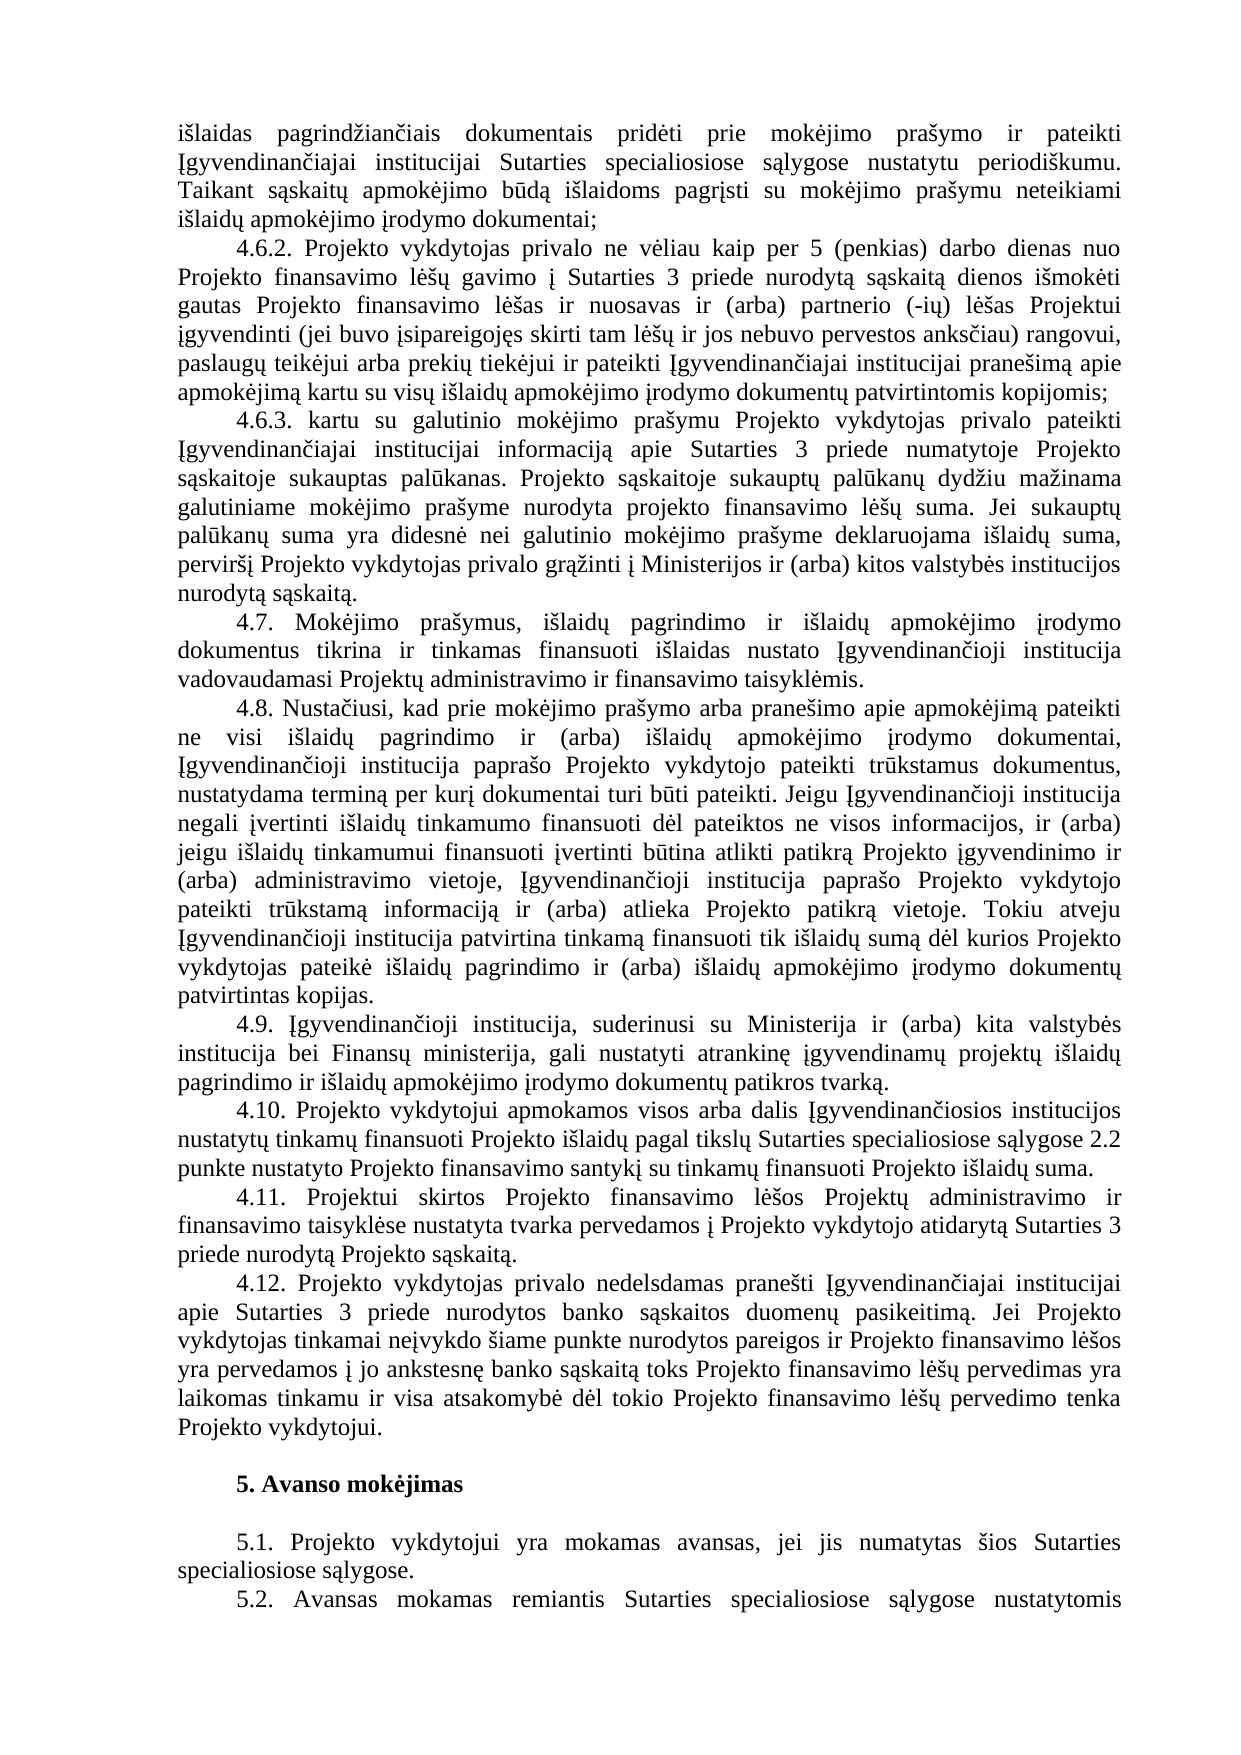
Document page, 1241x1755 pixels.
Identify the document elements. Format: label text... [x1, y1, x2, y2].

text 4.6.3. kartu su galutinio mokėjimo prašymu Projekto vykdytojas privalo pateikti Įgyvendinančiajai institucijai informaciją apie Sutarties 3 priede numatytoje Projekto sąskaitoje sukauptas palūkanas. Projekto sąskaitoje sukauptų palūkanų dydžiu mažinama galutiniame mokėjimo prašyme nurodyta projekto finansavimo lėšų suma. Jei sukauptų palūkanų suma yra didesnė nei galutinio mokėjimo prašyme deklaruojama išlaidų suma, perviršį Projekto vykdytojas privalo grąžinti į Ministerijos ir (arba) kitos valstybės institucijos nurodytą sąskaitą. [177, 406, 1122, 607]
text 5.1. Projekto vykdytojui yra mokamas avansas, jei jis numatytas šios Sutarties specialiosiose sąlygose. [177, 1527, 1122, 1584]
text 4.9. Įgyvendinančioji institucija, suderinusi su Ministerija ir (arba) kita valstybės institucija bei Finansų ministerija, gali nustatyti atrankinę įgyvendinamų projektų išlaidų pagrindimo ir išlaidų apmokėjimo įrodymo dokumentų patikros tvarką. [177, 1009, 1122, 1096]
text išlaidas pagrindžiančiais dokumentais pridėti prie mokėjimo prašymo ir pateikti Įgyvendinančiajai institucijai Sutarties specialiosiose sąlygose nustatytu periodiškumu. Taikant sąskaitų apmokėjimo būdą išlaidoms pagrįsti su mokėjimo prašymu neteikiami išlaidų apmokėjimo įrodymo dokumentai; [177, 118, 1122, 233]
text 4.6.2. Projekto vykdytojas privalo ne vėliau kaip per 5 (penkias) darbo dienas nuo Projekto finansavimo lėšų gavimo į Sutarties 3 priede nurodytą sąskaitą dienos išmokėti gautas Projekto finansavimo lėšas ir nuosavas ir (arba) partnerio (-ių) lėšas Projektui įgyvendinti (jei buvo įsipareigojęs skirti tam lėšų ir jos nebuvo pervestos anksčiau) rangovui, paslaugų teikėjui arba prekių tiekėjui ir pateikti Įgyvendinančiajai institucijai pranešimą apie apmokėjimą kartu su visų išlaidų apmokėjimo įrodymo dokumentų patvirtintomis kopijomis; [177, 233, 1122, 406]
text 4.12. Projekto vykdytojas privalo nedelsdamas pranešti Įgyvendinančiajai institucijai apie Sutarties 3 priede nurodytos banko sąskaitos duomenų pasikeitimą. Jei Projekto vykdytojas tinkamai neįvykdo šiame punkte nurodytos pareigos ir Projekto finansavimo lėšos yra pervedamos į jo ankstesnę banko sąskaitą toks Projekto finansavimo lėšų pervedimas yra laikomas tinkamu ir visa atsakomybė dėl tokio Projekto finansavimo lėšų pervedimo tenka Projekto vykdytojui. [177, 1268, 1122, 1441]
text 4.10. Projekto vykdytojui apmokamos visos arba dalis Įgyvendinančiosios institucijos nustatytų tinkamų finansuoti Projekto išlaidų pagal tikslų Sutarties specialiosiose sąlygose 2.2 punkte nustatyto Projekto finansavimo santykį su tinkamų finansuoti Projekto išlaidų suma. [177, 1096, 1122, 1182]
text 5.2. Avansas mokamas remiantis Sutarties specialiosiose sąlygose nustatytomis [177, 1584, 1122, 1613]
text 4.8. Nustačiusi, kad prie mokėjimo prašymo arba pranešimo apie apmokėjimą pateikti ne visi išlaidų pagrindimo ir (arba) išlaidų apmokėjimo įrodymo dokumentai, Įgyvendinančioji institucija paprašo Projekto vykdytojo pateikti trūkstamus dokumentus, nustatydama terminą per kurį dokumentai turi būti pateikti. Jeigu Įgyvendinančioji institucija negali įvertinti išlaidų tinkamumo finansuoti dėl pateiktos ne visos informacijos, ir (arba) jeigu išlaidų tinkamumui finansuoti įvertinti būtina atlikti patikrą Projekto įgyvendinimo ir (arba) administravimo vietoje, Įgyvendinančioji institucija paprašo Projekto vykdytojo pateikti trūkstamą informaciją ir (arba) atlieka Projekto patikrą vietoje. Tokiu atveju Įgyvendinančioji institucija patvirtina tinkamą finansuoti tik išlaidų sumą dėl kurios Projekto vykdytojas pateikė išlaidų pagrindimo ir (arba) išlaidų apmokėjimo įrodymo dokumentų patvirtintas kopijas. [177, 693, 1122, 1009]
text 4.7. Mokėjimo prašymus, išlaidų pagrindimo ir išlaidų apmokėjimo įrodymo dokumentus tikrina ir tinkamas finansuoti išlaidas nustato Įgyvendinančioji institucija vadovaudamasi Projektų administravimo ir finansavimo taisyklėmis. [177, 607, 1122, 693]
text 5. Avanso mokėjimas [177, 1469, 1122, 1498]
text 4.11. Projektui skirtos Projekto finansavimo lėšos Projektų administravimo ir finansavimo taisyklėse nustatyta tvarka pervedamos į Projekto vykdytojo atidarytą Sutarties 3 priede nurodytą Projekto sąskaitą. [177, 1182, 1122, 1268]
